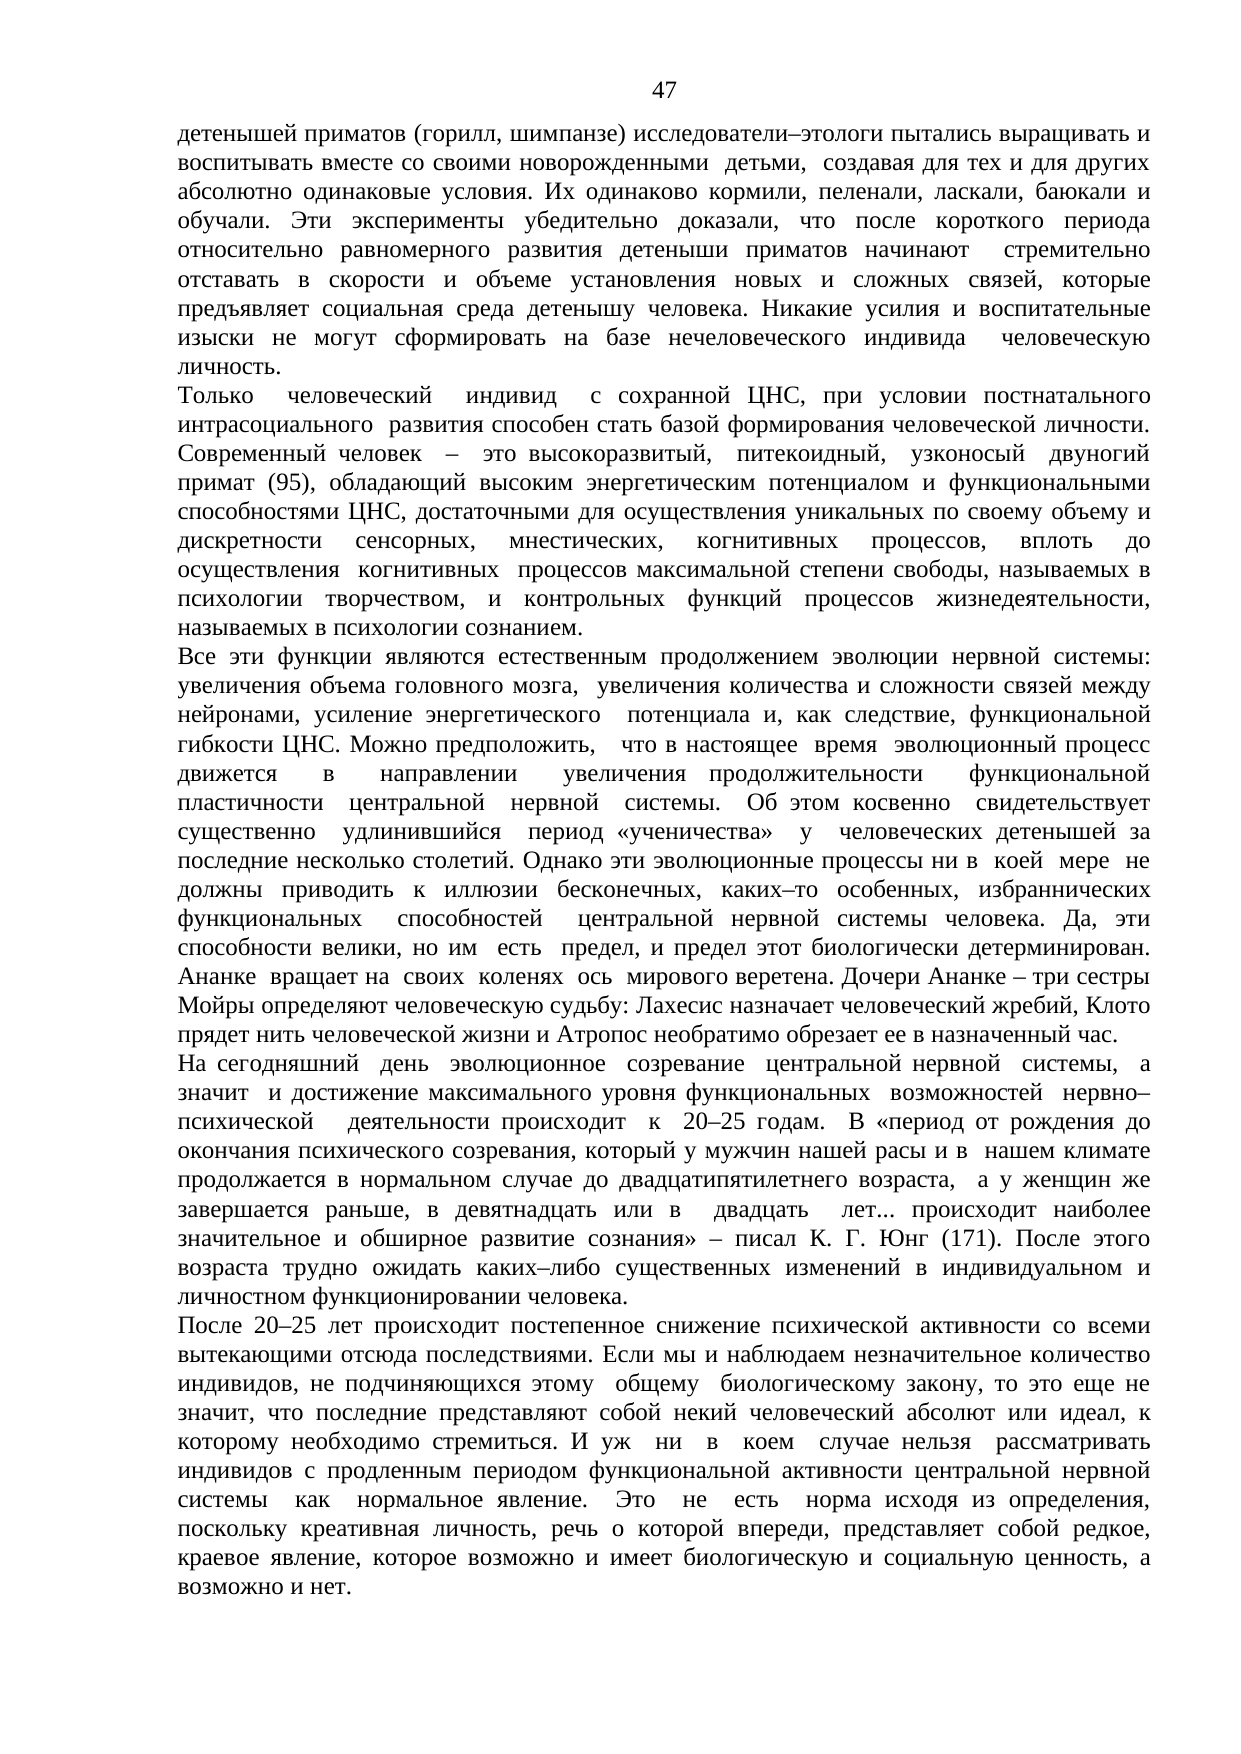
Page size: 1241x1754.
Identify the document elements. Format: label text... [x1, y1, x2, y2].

text Все эти функции являются естественным продолжением эволюции нервной системы: увеличения объема головного мозга, увеличения количества и сложности связей между нейронами, усиление энергетического потенциала и, как следствие, функциональной гибкости ЦНС. Можно предположить, что в настоящее время эволюционный процесс движется в направлении увеличения продолжительности функциональной пластичности центральной нервной системы. Об этом косвенно свидетельствует существенно удлинившийся период «ученичества» у человеческих детенышей за последние несколько столетий. Однако эти эволюционные процессы ни в коей мере не должны приводить к иллюзии бесконечных, каких–то особенных, избраннических функциональных способностей центральной нервной системы человека. Да, эти способности велики, но им есть предел, и предел этот биологически детерминирован. Ананке вращает на своих коленях ось мирового веретена. Дочери Ананке – три сестры Мойры определяют человеческую судьбу: Лахесис назначает человеческий жребий, Клото прядет нить человеческой жизни и Атропос необратимо обрезает ее в назначенный час. [177, 641, 1152, 1048]
text детенышей приматов (горилл, шимпанзе) исследователи–этологи пытались выращивать и воспитывать вместе со своими новорожденными детьми, создавая для тех и для других абсолютно одинаковые условия. Их одинаково кормили, пеленали, ласкали, баюкали и обучали. Эти эксперименты убедительно доказали, что после короткого периода относительно равномерного развития детеныши приматов начинают стремительно отставать в скорости и объеме установления новых и сложных связей, которые предъявляет социальная среда детенышу человека. Никакие усилия и воспитательные изыски не могут сформировать на базе нечеловеческого индивида человеческую личность. [177, 118, 1152, 380]
text Только человеческий индивид с сохранной ЦНС, при условии постнатального интрасоциального развития способен стать базой формирования человеческой личности. Современный человек – это высокоразвитый, питекоидный, узконосый двуногий примат (95), обладающий высоким энергетическим потенциалом и функциональными способностями ЦНС, достаточными для осуществления уникальных по своему объему и дискретности сенсорных, мнестических, когнитивных процессов, вплоть до осуществления когнитивных процессов максимальной степени свободы, называемых в психологии творчеством, и контрольных функций процессов жизнедеятельности, называемых в психологии сознанием. [177, 380, 1152, 641]
text После 20–25 лет происходит постепенное снижение психической активности со всеми вытекающими отсюда последствиями. Если мы и наблюдаем незначительное количество индивидов, не подчиняющихся этому общему биологическому закону, то это еще не значит, что последние представляют собой некий человеческий абсолют или идеал, к которому необходимо стремиться. И уж ни в коем случае нельзя рассматривать индивидов с продленным периодом функциональной активности центральной нервной системы как нормальное явление. Это не есть норма исходя из определения, поскольку креативная личность, речь о которой впереди, представляет собой редкое, краевое явление, которое возможно и имеет биологическую и социальную ценность, а возможно и нет. [177, 1310, 1152, 1600]
text На сегодняшний день эволюционное созревание центральной нервной системы, а значит и достижение максимального уровня функциональных возможностей нервно–психической деятельности происходит к 20–25 годам. В «период от рождения до окончания психического созревания, который у мужчин нашей расы и в нашем климате продолжается в нормальном случае до двадцатипятилетнего возраста, а у женщин же завершается раньше, в девятнадцать или в двадцать лет... происходит наиболее значительное и обширное развитие сознания» – писал К. Г. Юнг (171). После этого возраста трудно ожидать каких–либо существенных изменений в индивидуальном и личностном функционировании человека. [177, 1048, 1152, 1310]
